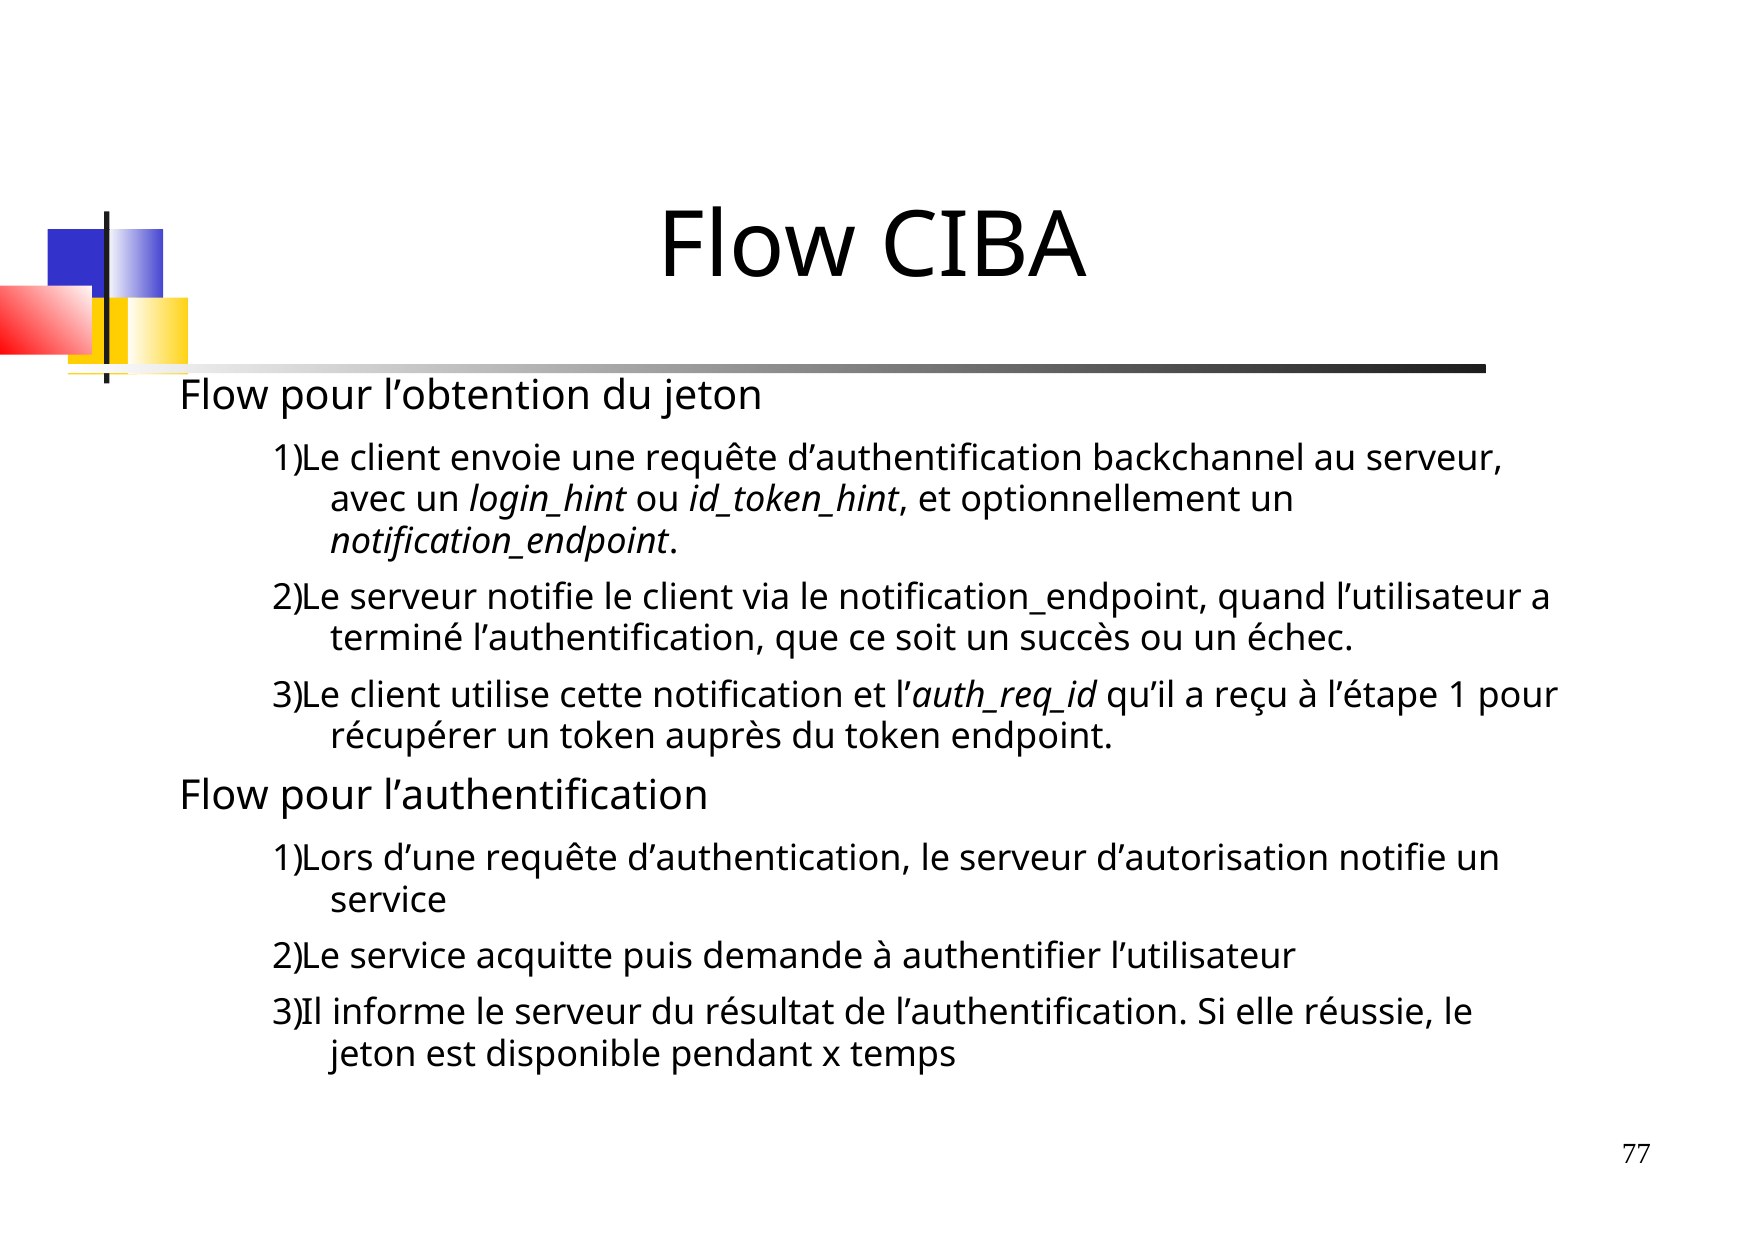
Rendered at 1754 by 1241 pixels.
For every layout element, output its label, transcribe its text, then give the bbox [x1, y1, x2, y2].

list Flow pour l’obtention du jeton Le client envoie une requête d’authentification backchannel au serveur, avec un login_hint ou id_token_hint, et optionnellement un notification_endpoint. Le serveur notifie le client via le notification_endpoint, quand l’utilisateur a terminé l’authentification, que ce soit un succès ou un échec. Le client utilise cette notification et l’auth_req_id qu’il a reçu à l’étape 1 pour récupérer un token auprès du token endpoint. Flow pour l’authentification Lors d’une requête d’authentication, le serveur d’autorisation notifie un service Le service acquitte puis demande à authentifier l’utilisateur Il informe le serveur du résultat de l’authentification. Si elle réussie, le jeton est disponible pendant x temps [179, 371, 1567, 1091]
title Flow CIBA [179, 139, 1567, 351]
